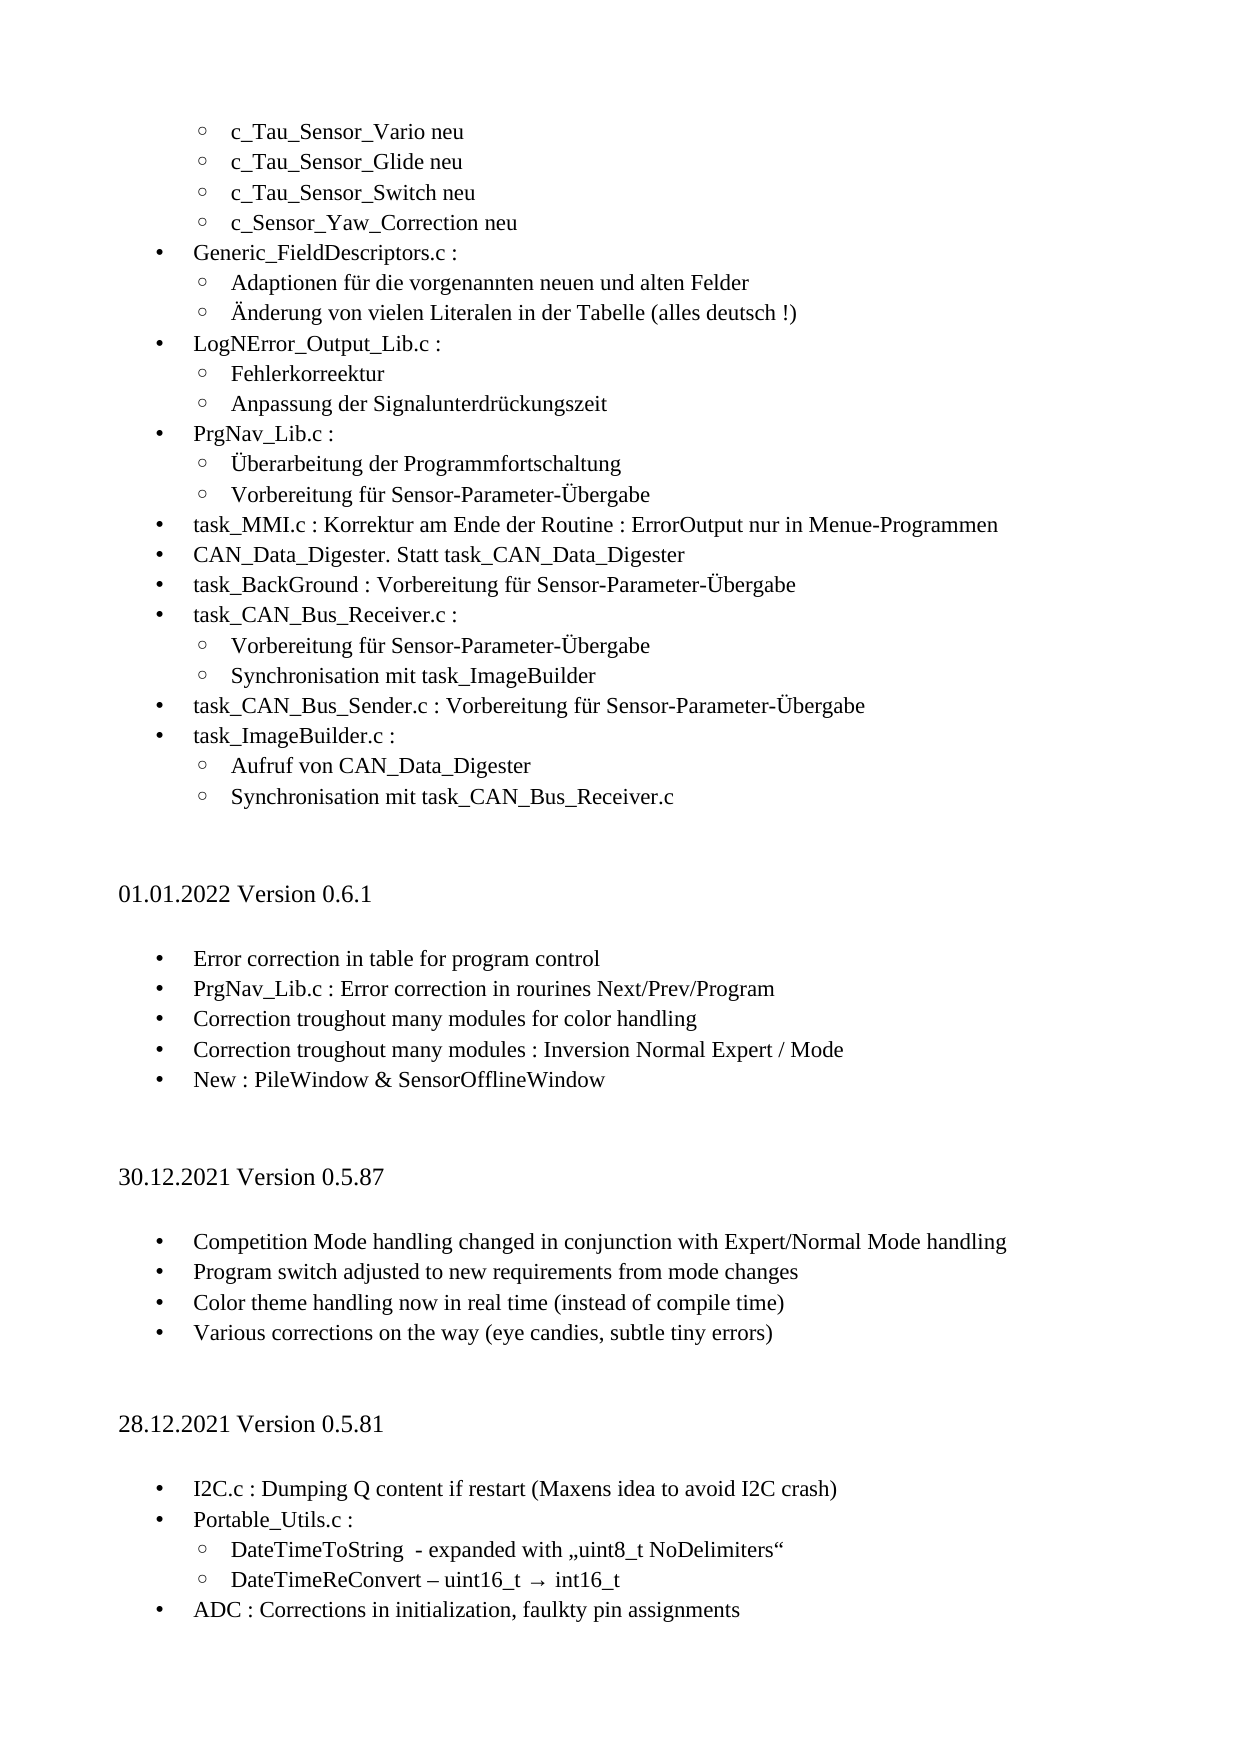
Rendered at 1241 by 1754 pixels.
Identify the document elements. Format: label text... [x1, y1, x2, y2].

list Portable_Utils.c : [156, 1506, 1122, 1532]
text 30.12.2021 Version 0.5.87 [118, 1162, 1122, 1191]
list task_MMI.c : Korrektur am Ende der Routine : ErrorOutput nur in Menue-Programmen [156, 511, 1122, 537]
list Correction troughout many modules for color handling [156, 1005, 1122, 1032]
list Synchronisation mit task_CAN_Bus_Receiver.c [193, 783, 1122, 809]
list Anpassung der Signalunterdrückungszeit [193, 390, 1122, 416]
list c_Tau_Sensor_Vario neu [193, 118, 1122, 144]
list Änderung von vielen Literalen in der Tabelle (alles deutsch !) [193, 299, 1122, 326]
list Adaptionen für die vorgenannten neuen und alten Felder [193, 269, 1122, 296]
list Competition Mode handling changed in conjunction with Expert/Normal Mode handling [156, 1228, 1122, 1254]
list LogNError_Output_Lib.c : [156, 329, 1122, 356]
list Vorbereitung für Sensor-Parameter-Übergabe [193, 632, 1122, 658]
list Synchronisation mit task_ImageBuilder [193, 662, 1122, 688]
list Generic_FieldDescriptors.c : [156, 239, 1122, 265]
list c_Tau_Sensor_Switch neu [193, 178, 1122, 205]
list task_CAN_Bus_Sender.c : Vorbereitung für Sensor-Parameter-Übergabe [156, 692, 1122, 718]
list task_BackGround : Vorbereitung für Sensor-Parameter-Übergabe [156, 571, 1122, 598]
list Program switch adjusted to new requirements from mode changes [156, 1258, 1122, 1285]
list Aufruf von CAN_Data_Digester [193, 752, 1122, 779]
list PrgNav_Lib.c : Error correction in rourines Next/Prev/Program [156, 975, 1122, 1002]
list c_Tau_Sensor_Glide neu [193, 148, 1122, 175]
list PrgNav_Lib.c : [156, 420, 1122, 447]
list Vorbereitung für Sensor-Parameter-Übergabe [193, 481, 1122, 507]
list ADC : Corrections in initialization, faulkty pin assignments [156, 1596, 1122, 1623]
list Überarbeitung der Programmfortschaltung [193, 450, 1122, 477]
list DateTimeToString - expanded with „uint8_t NoDelimiters“ [193, 1536, 1122, 1562]
list Color theme handling now in real time (instead of compile time) [156, 1288, 1122, 1315]
text 28.12.2021 Version 0.5.81 [118, 1409, 1122, 1438]
list Various corrections on the way (eye candies, subtle tiny errors) [156, 1319, 1122, 1345]
list DateTimeReConvert – uint16_t → int16_t [193, 1566, 1122, 1592]
list task_CAN_Bus_Receiver.c : [156, 601, 1122, 628]
list I2C.c : Dumping Q content if restart (Maxens idea to avoid I2C crash) [156, 1475, 1122, 1502]
list c_Sensor_Yaw_Correction neu [193, 209, 1122, 235]
list Error correction in table for program control [156, 945, 1122, 971]
list CAN_Data_Digester. Statt task_CAN_Data_Digester [156, 541, 1122, 567]
list Fehlerkorreektur [193, 360, 1122, 386]
list task_ImageBuilder.c : [156, 722, 1122, 749]
text 01.01.2022 Version 0.6.1 [118, 879, 1122, 908]
list New : PileWindow & SensorOfflineWindow [156, 1066, 1122, 1092]
list Correction troughout many modules : Inversion Normal Expert / Mode [156, 1036, 1122, 1062]
